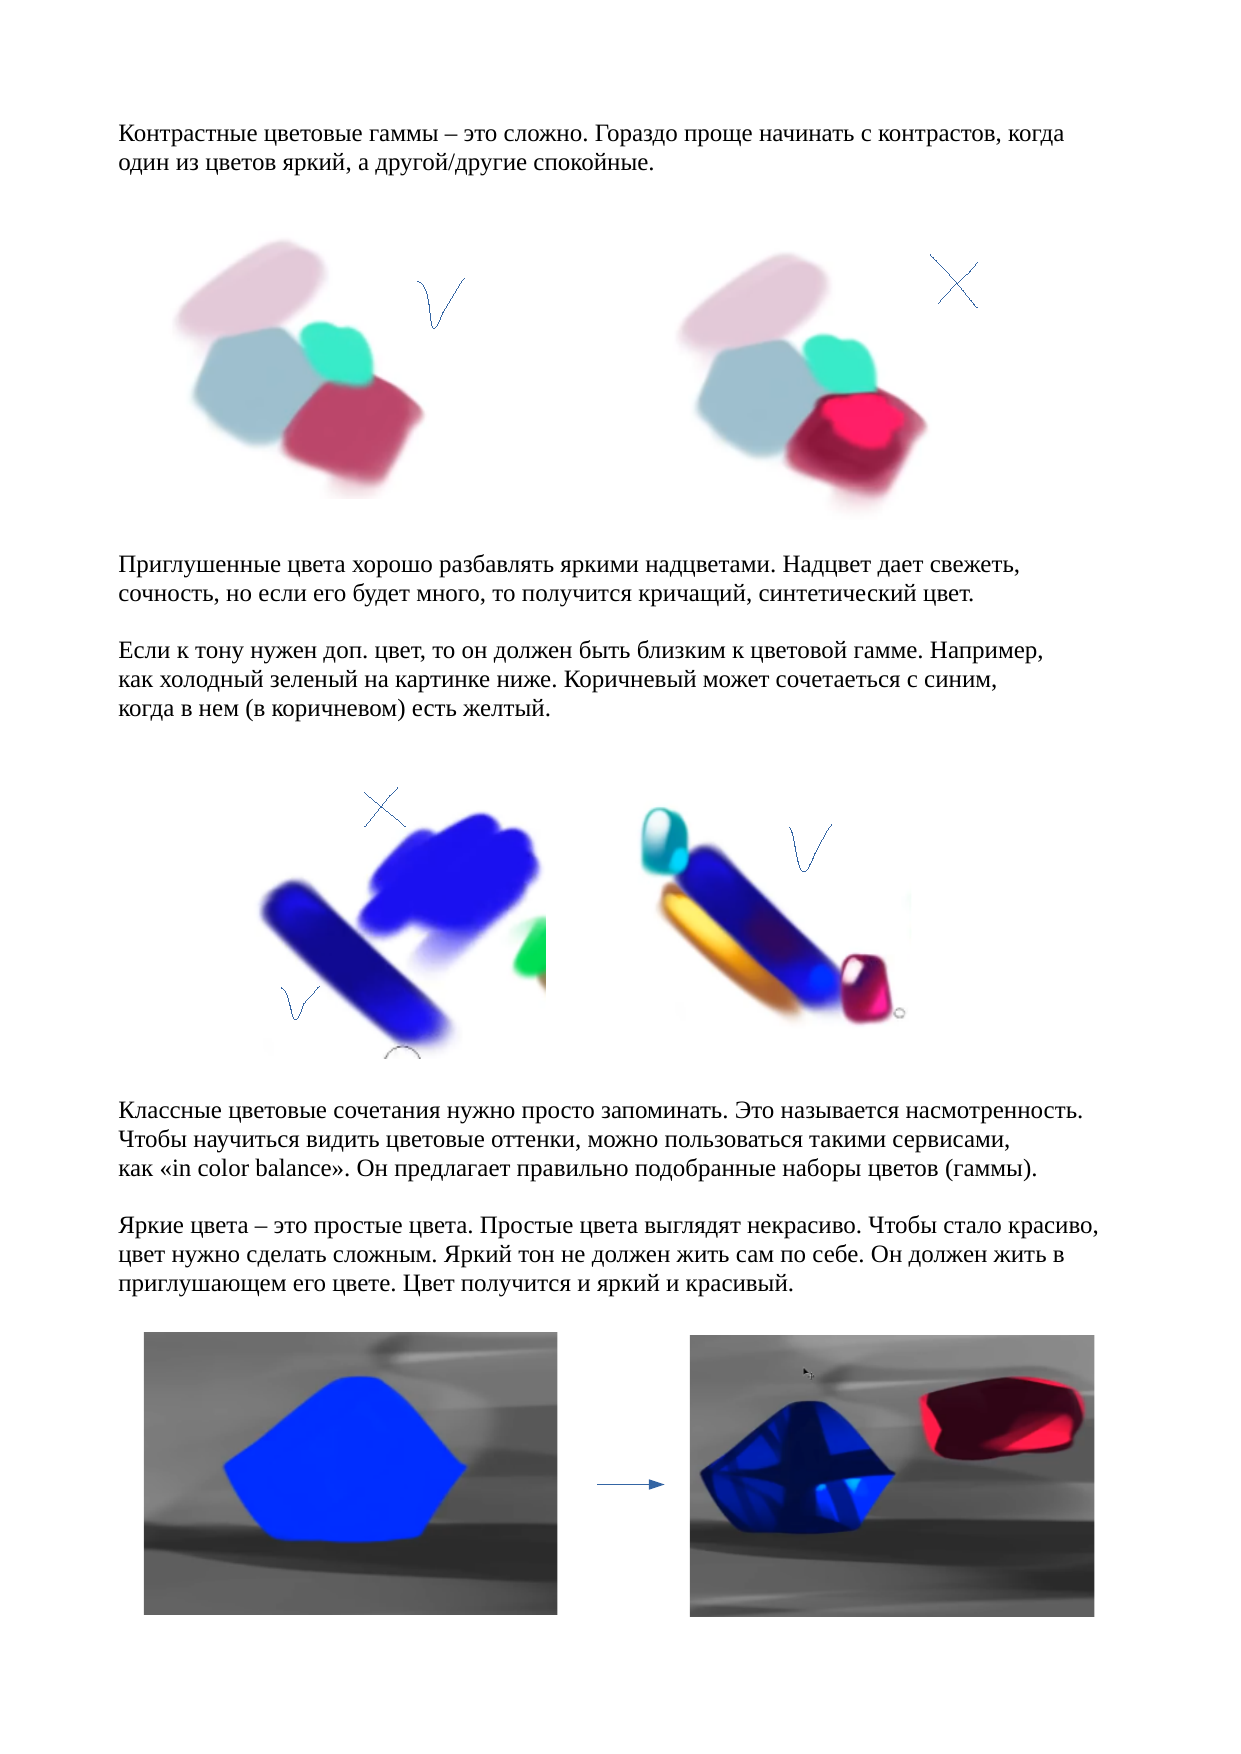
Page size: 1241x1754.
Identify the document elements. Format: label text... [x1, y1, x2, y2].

text когда в нем (в коричневом) есть желтый. [118, 693, 1122, 722]
text Приглушенные цвета хорошо разбавлять яркими надцветами. Надцвет дает свежеть, сочность, но если его будет много, то получится кричащий, синтетический цвет. [118, 549, 1122, 607]
picture [611, 770, 912, 1061]
picture [634, 218, 1025, 520]
picture [121, 231, 591, 499]
text Если к тону нужен доп. цвет, то он должен быть близким к цветовой гамме. Например, [118, 636, 1122, 664]
text как «in color balance». Он предлагает правильно подобранные наборы цветов (гаммы). [118, 1153, 1122, 1182]
text Яркие цвета – это простые цвета. Простые цвета выглядят некрасиво. Чтобы стало красиво, цвет нужно сделать сложным. Яркий тон не должен жить сам по себе. Он должен жить в приглушающем его цвете. Цвет получится и яркий и красивый. [118, 1211, 1122, 1297]
text Чтобы научиться видить цветовые оттенки, можно пользоваться такими сервисами, [118, 1124, 1122, 1153]
text как холодный зеленый на картинке ниже. Коричневый может сочетаеться с синим, [118, 664, 1122, 693]
text Классные цветовые сочетания нужно просто запоминать. Это называется насмотренность. [118, 1096, 1122, 1124]
picture [219, 777, 546, 1059]
picture [689, 1335, 1095, 1617]
picture [143, 1332, 558, 1615]
text Контрастные цветовые гаммы – это сложно. Гораздо проще начинать с контрастов, когда один из цветов яркий, а другой/другие спокойные. [118, 118, 1122, 176]
